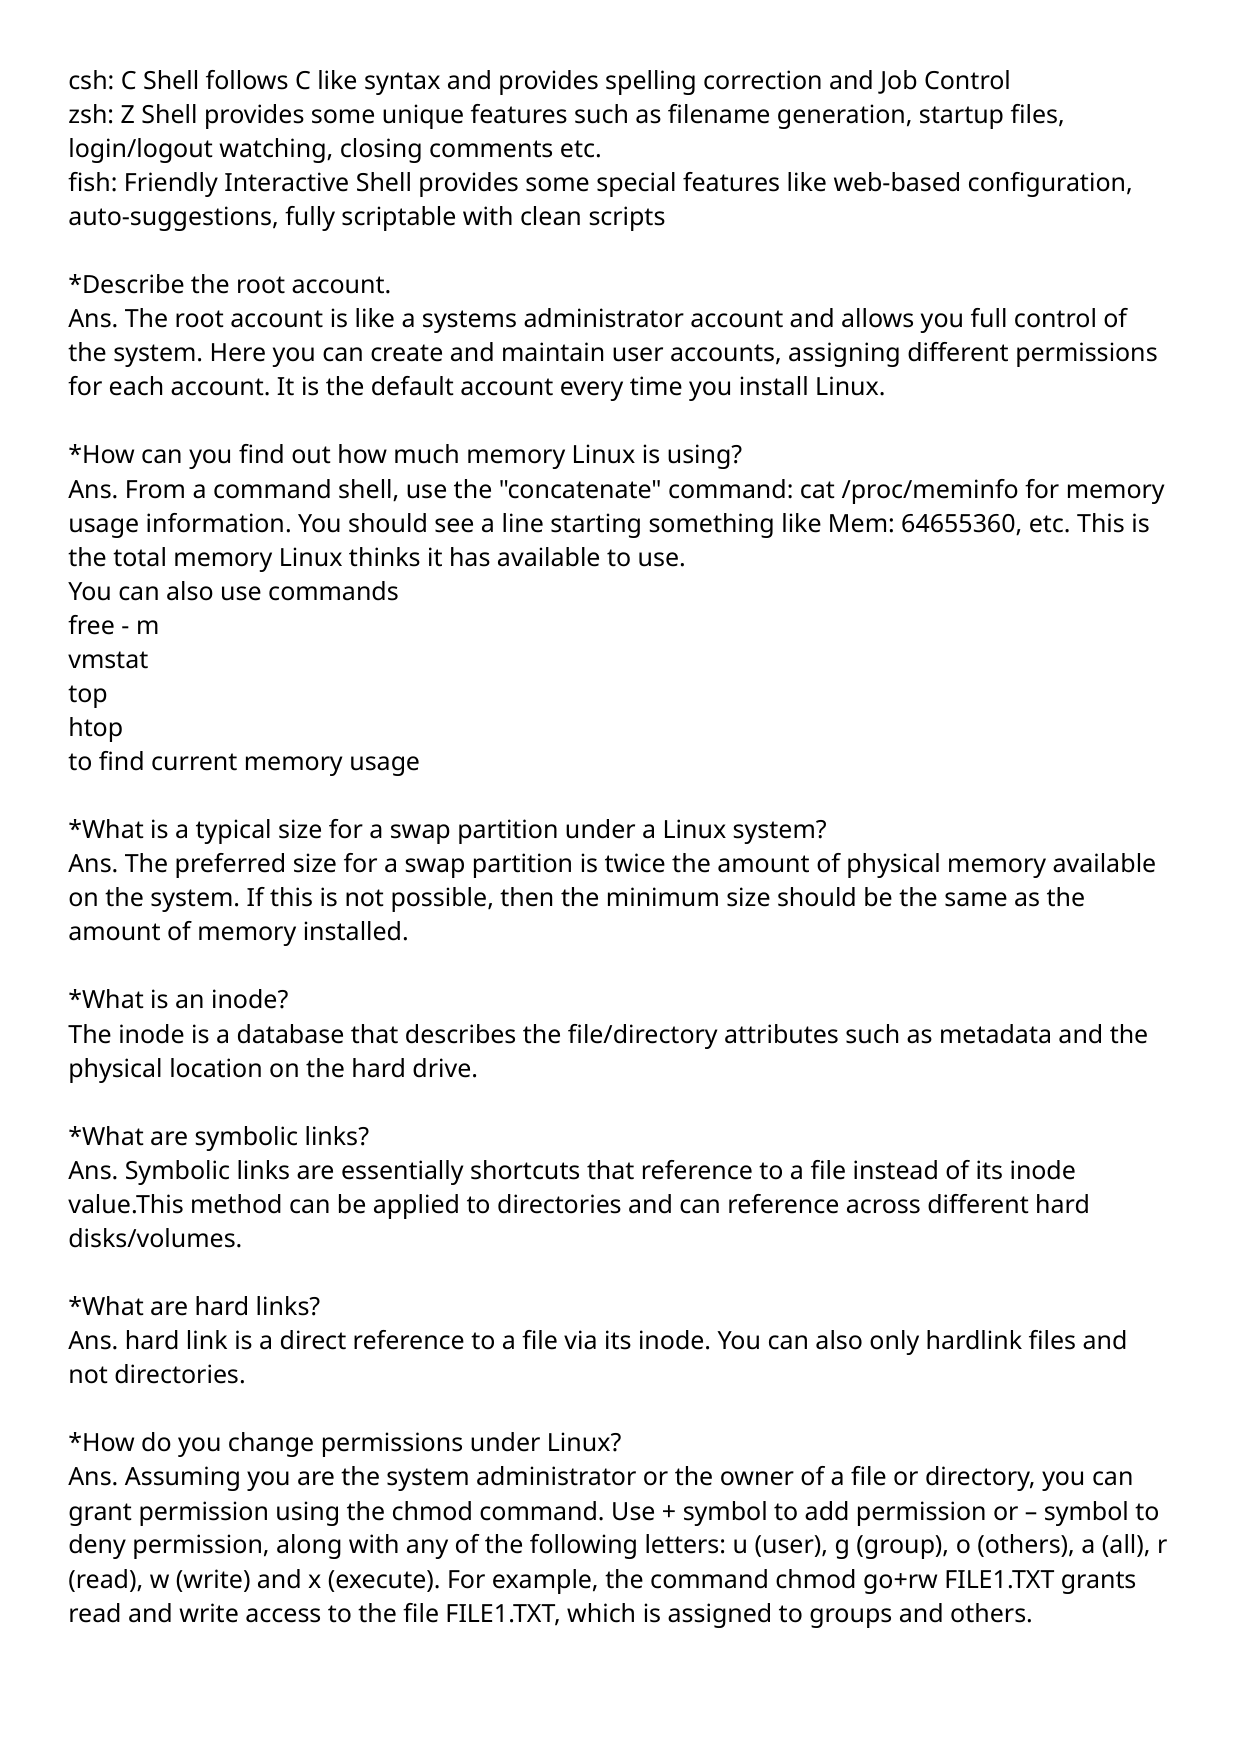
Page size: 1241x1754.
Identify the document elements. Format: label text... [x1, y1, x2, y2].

text *What are symbolic links? [68, 1118, 1173, 1152]
text htop [68, 710, 1173, 744]
text zsh: Z Shell provides some unique features such as filename generation, startup files, login/logout watching, closing comments etc. [68, 97, 1173, 165]
text *What is a typical size for a swap partition under a Linux system? [68, 812, 1173, 846]
text to find current memory usage [68, 744, 1173, 778]
text Ans. From a command shell, use the "concatenate" command: cat /proc/meminfo for memory usage information. You should see a line starting something like Mem: 64655360, etc. This is the total memory Linux thinks it has available to use. [68, 471, 1173, 573]
text *What is an inode? [68, 982, 1173, 1016]
text Ans. The root account is like a systems administrator account and allows you full control of the system. Here you can create and maintain user accounts, assigning different permissions for each account. It is the default account every time you install Linux. [68, 301, 1173, 403]
text Ans. The preferred size for a swap partition is twice the amount of physical memory available on the system. If this is not possible, then the minimum size should be the same as the amount of memory installed. [68, 846, 1173, 948]
text Ans. Symbolic links are essentially shortcuts that reference to a file instead of its inode value.This method can be applied to directories and can reference across different hard disks/volumes. [68, 1152, 1173, 1255]
text Ans. Assuming you are the system administrator or the owner of a file or directory, you can grant permission using the chmod command. Use + symbol to add permission or – symbol to deny permission, along with any of the following letters: u (user), g (group), o (others), a (all), r (read), w (write) and x (execute). For example, the command chmod go+rw FILE1.TXT grants read and write access to the file FILE1.TXT, which is assigned to groups and others. [68, 1459, 1173, 1629]
text vmstat [68, 642, 1173, 676]
text csh: C Shell follows C like syntax and provides spelling correction and Job Control [68, 62, 1173, 97]
text Ans. hard link is a direct reference to a file via its inode. You can also only hardlink files and not directories. [68, 1323, 1173, 1391]
text fish: Friendly Interactive Shell provides some special features like web-based configuration, auto-suggestions, fully scriptable with clean scripts [68, 165, 1173, 233]
text You can also use commands [68, 573, 1173, 607]
text free - m [68, 607, 1173, 642]
text top [68, 676, 1173, 710]
text *Describe the root account. [68, 267, 1173, 301]
text The inode is a database that describes the file/directory attributes such as metadata and the physical location on the hard drive. [68, 1016, 1173, 1084]
text *How do you change permissions under Linux? [68, 1425, 1173, 1459]
text *How can you find out how much memory Linux is using? [68, 437, 1173, 471]
text *What are hard links? [68, 1289, 1173, 1323]
